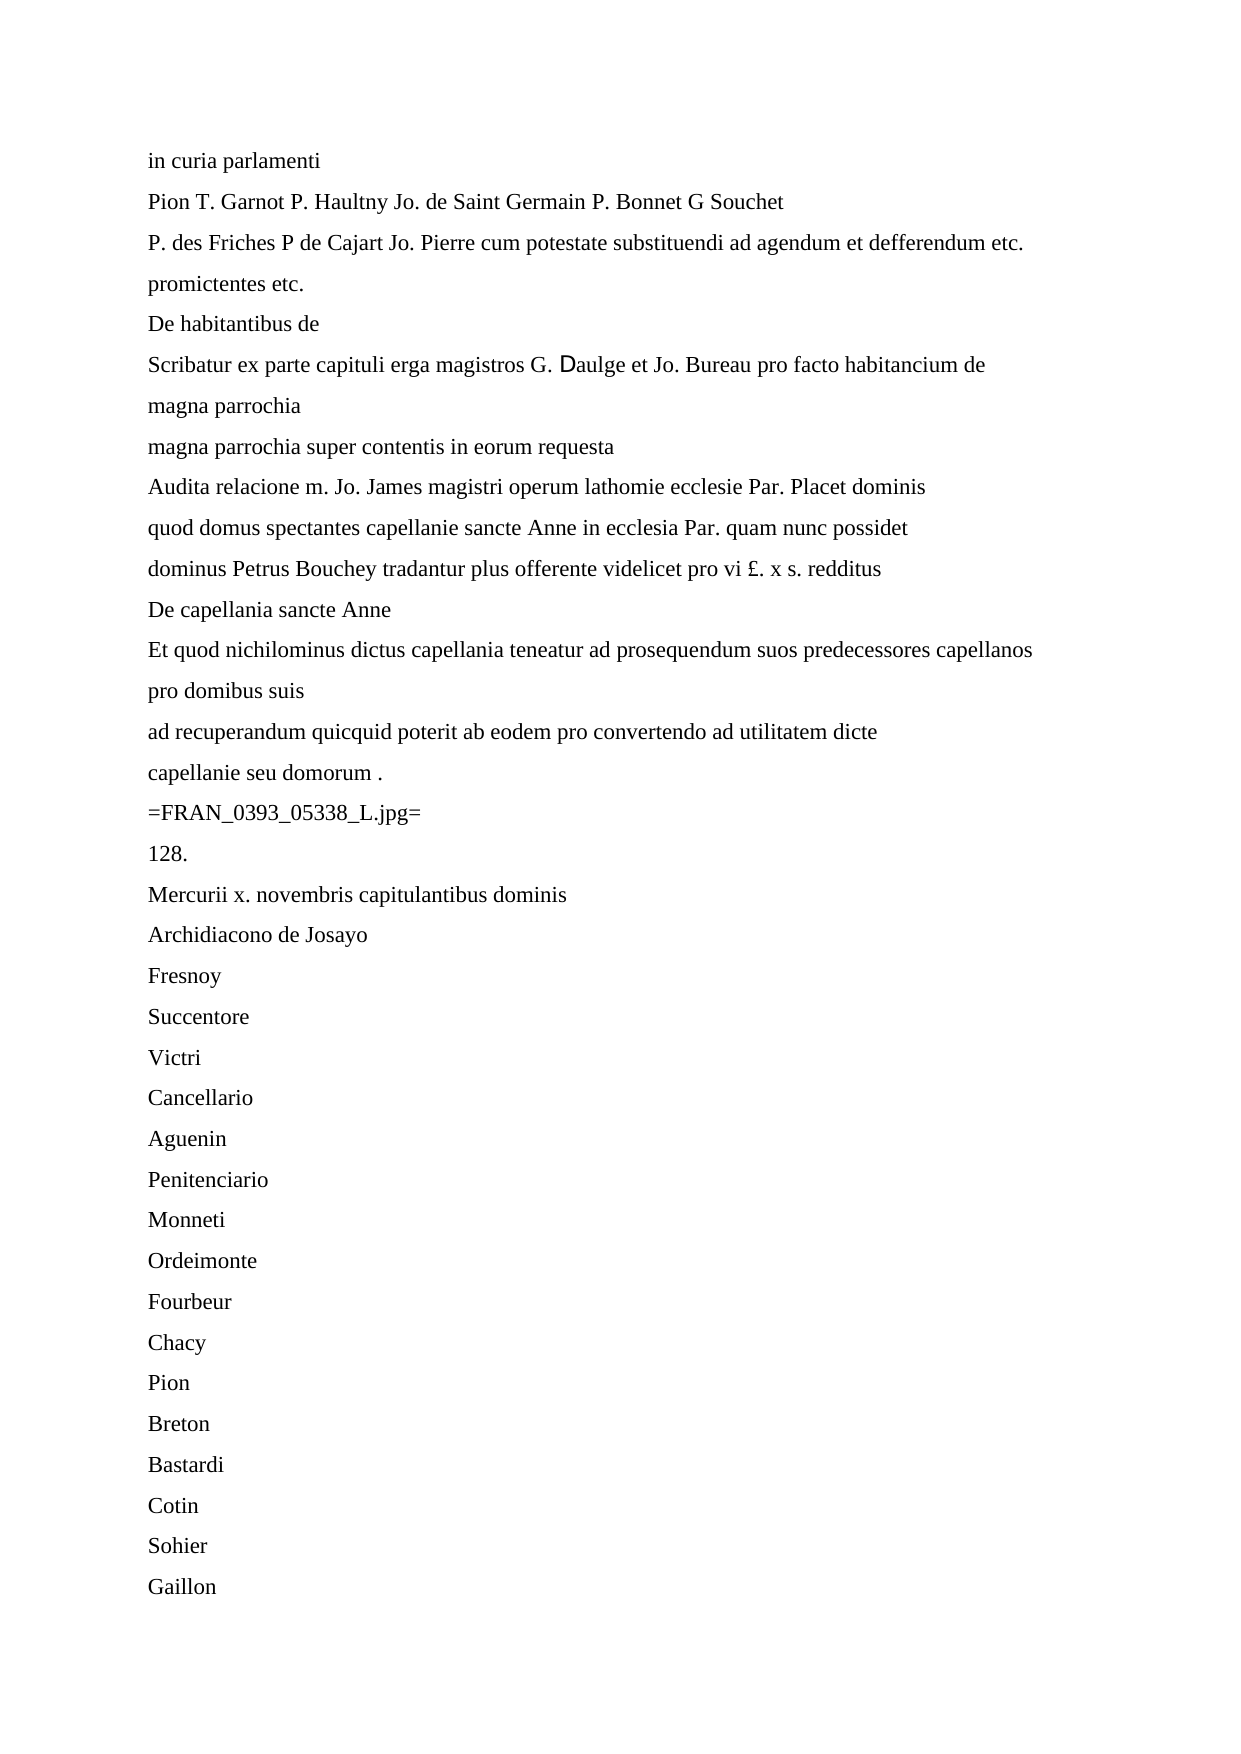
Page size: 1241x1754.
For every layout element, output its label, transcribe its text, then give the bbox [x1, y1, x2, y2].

text Archidiacono de Josayo [148, 921, 1093, 948]
text Fourbeur [148, 1288, 1093, 1314]
text quod domus spectantes capellanie sancte Anne in ecclesia Par. quam nunc possidet [148, 514, 1093, 541]
text 128. [148, 840, 1093, 866]
text Victri [148, 1044, 1093, 1070]
text in curia parlamenti [148, 148, 1093, 174]
text capellanie seu domorum . [148, 758, 1093, 785]
text Sohier [148, 1532, 1093, 1559]
text Cancellario [148, 1084, 1093, 1111]
text De capellania sancte Anne [148, 596, 1093, 622]
text dominus Petrus Bouchey tradantur plus offerente videlicet pro vi £. x s. redditus [148, 555, 1093, 581]
text Fresnoy [148, 962, 1093, 988]
text Cotin [148, 1492, 1093, 1518]
text Et quod nichilominus dictus capellania teneatur ad prosequendum suos predecessores capellanos [148, 636, 1093, 663]
text Mercurii x. novembris capitulantibus dominis [148, 881, 1093, 907]
text =FRAN_0393_05338_L.jpg= [148, 799, 1093, 826]
text Chacy [148, 1329, 1093, 1355]
text Monneti [148, 1207, 1093, 1233]
text Aguenin [148, 1125, 1093, 1151]
text Scribatur ex parte capituli erga magistros G. ᗞaulge et Jo. Bureau pro facto habitancium de [148, 351, 1093, 378]
text promictentes etc. [148, 270, 1093, 296]
text Pion T. Garnot P. Haultny Jo. de Saint Germain P. Bonnet G Souchet [148, 188, 1093, 215]
text ad recuperandum quicquid poterit ab eodem pro convertendo ad utilitatem dicte [148, 718, 1093, 744]
text Pion [148, 1369, 1093, 1396]
text magna parrochia super contentis in eorum requesta [148, 433, 1093, 459]
text Penitenciario [148, 1166, 1093, 1192]
text Ordeimonte [148, 1247, 1093, 1274]
text Bastardi [148, 1451, 1093, 1477]
text Succentore [148, 1003, 1093, 1029]
text De habitantibus de [148, 311, 1093, 337]
text magna parrochia [148, 392, 1093, 418]
text Audita relacione m. Jo. James magistri operum lathomie ecclesie Par. Placet dominis [148, 473, 1093, 500]
text pro domibus suis [148, 677, 1093, 703]
text Breton [148, 1410, 1093, 1437]
text Gaillon [148, 1573, 1093, 1599]
text P. des Friches P de Cajart Jo. Pierre cum potestate substituendi ad agendum et defferendum etc. [148, 229, 1093, 255]
